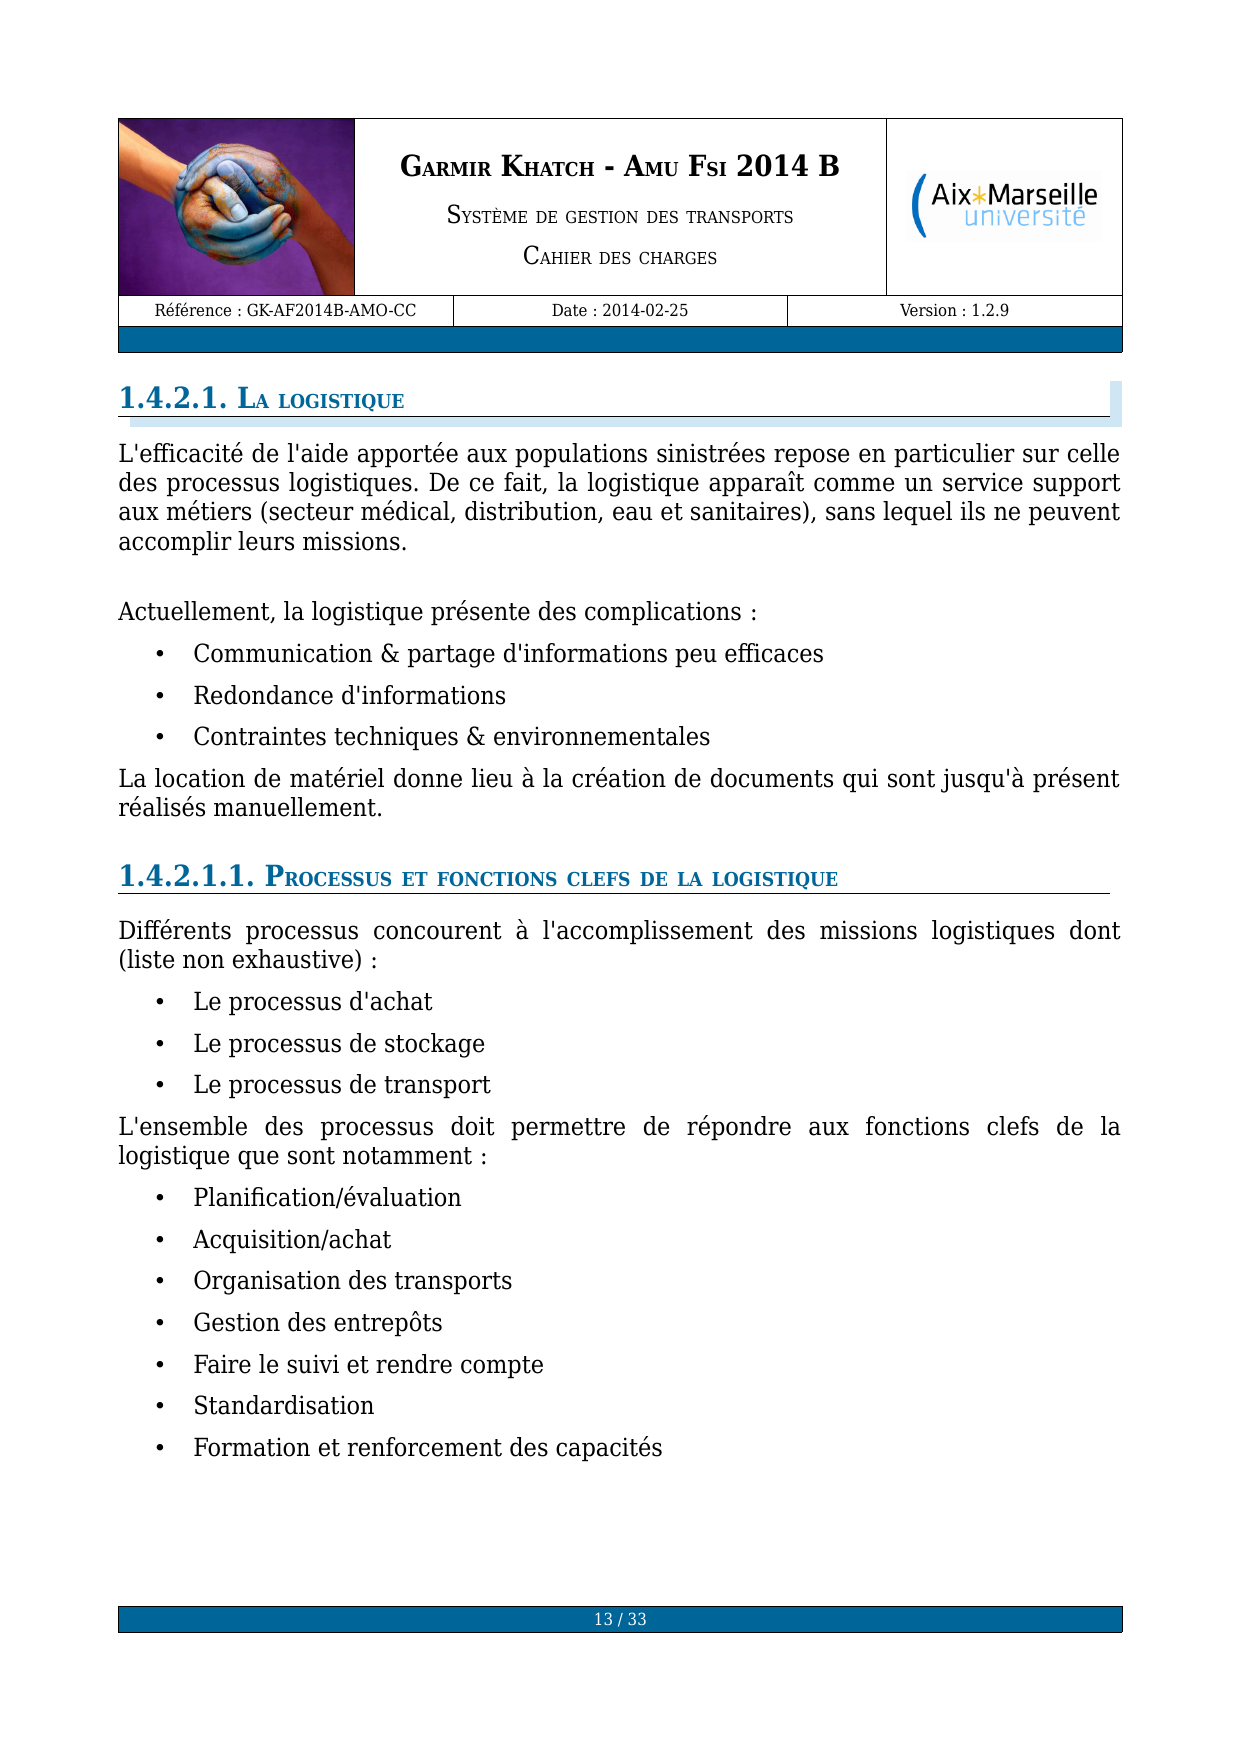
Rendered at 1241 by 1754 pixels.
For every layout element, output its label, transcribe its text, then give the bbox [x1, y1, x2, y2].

text Actuellement, la logistique présente des complications : [118, 597, 1122, 627]
list Standardisation [156, 1392, 1122, 1421]
list Gestion des entrepôts [156, 1308, 1122, 1337]
list Communication & partage d'informations peu efficaces [156, 639, 1122, 668]
text La location de matériel donne lieu à la création de documents qui sont jusqu'à présent réalisés manuellement. [118, 764, 1122, 822]
subtitle La logistique [118, 381, 1110, 416]
list Contraintes techniques & environnementales [156, 722, 1122, 752]
picture [119, 119, 354, 295]
list Redondance d'informations [156, 681, 1122, 710]
list Acquisition/achat [156, 1225, 1122, 1254]
list Le processus de transport [156, 1071, 1122, 1100]
list Organisation des transports [156, 1267, 1122, 1296]
list Planification/évaluation [156, 1183, 1122, 1212]
text L'efficacité de l'aide apportée aux populations sinistrées repose en particulier sur celle des processus logistiques. De ce fait, la logistique apparaît comme un service support aux métiers (secteur médical, distribution, eau et sanitaires), sans lequel ils ne peuvent accomplir leurs missions. [118, 439, 1122, 556]
list Le processus de stockage [156, 1029, 1122, 1058]
list Formation et renforcement des capacités [156, 1433, 1122, 1462]
list Faire le suivi et rendre compte [156, 1350, 1122, 1379]
text Différents processus concourent à l'accomplissement des missions logistiques dont (liste non exhaustive) : [118, 917, 1122, 975]
picture [887, 126, 1122, 288]
subtitle Processus et fonctions clefs de la logistique [118, 859, 1110, 893]
text L'ensemble des processus doit permettre de répondre aux fonctions clefs de la logistique que sont notamment : [118, 1112, 1122, 1171]
list Le processus d'achat [156, 987, 1122, 1017]
